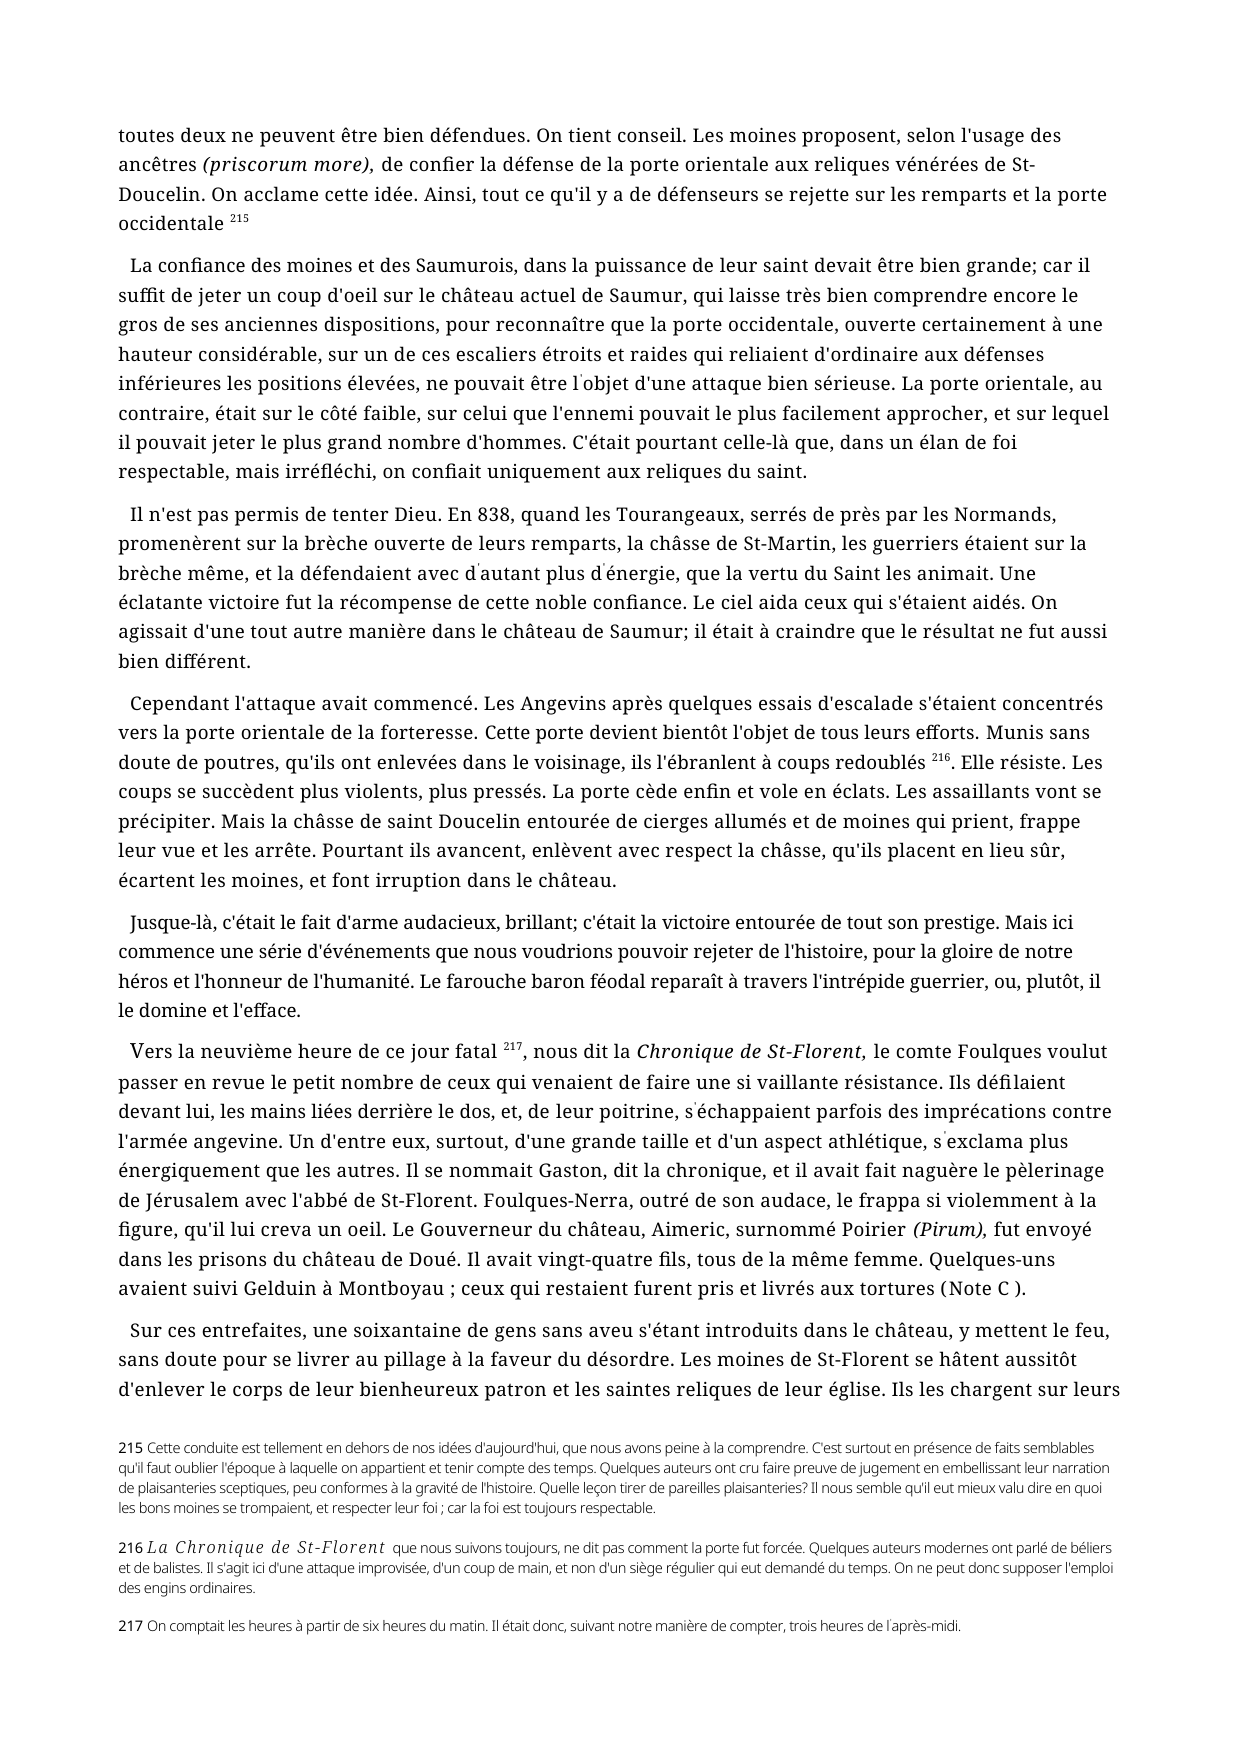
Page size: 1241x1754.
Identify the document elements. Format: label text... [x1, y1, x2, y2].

text Cependant l'attaque avait commencé. Les Angevins après quelques essais d'escalade s'étaient concentrés vers la porte orientale de la forteresse. Cette porte devient bientôt l'objet de tous leurs efforts. Munis sans doute de poutres, qu'ils ont enlevées dans le voisinage, ils l'ébranlent à coups redoublés . Elle résiste. Les coups se succèdent plus violents, plus pressés. La porte cède enfin et vole en éclats. Les assaillants vont se précipiter. Mais la châsse de saint Doucelin entourée de cierges allumés et de moines qui prient, frappe leur vue et les arrête. Pourtant ils avancent, enlèvent avec respect la châsse, qu'ils placent en lieu sûr, écartent les moines, et font irruption dans le château. [118, 686, 1122, 893]
text La confiance des moines et des Saumurois, dans la puissance de leur saint devait être bien grande; car il suffit de jeter un coup d'oeil sur le château actuel de Saumur, qui laisse très bien comprendre encore le gros de ses anciennes dispositions, pour reconnaître que la porte occidentale, ouverte certainement à une hauteur considérable, sur un de ces escaliers étroits et raides qui reliaient d'ordinaire aux défenses inférieures les positions élevées, ne pouvait être l'objet d'une attaque bien sérieuse. La porte orientale, au contraire, était sur le côté faible, sur celui que l'ennemi pouvait le plus facilement approcher, et sur lequel il pouvait jeter le plus grand nombre d'hommes. C'était pourtant celle-là que, dans un élan de foi respectable, mais irréfléchi, on confiait uniquement aux reliques du saint. [118, 248, 1122, 484]
text toutes deux ne peuvent être bien défendues. On tient conseil. Les moines proposent, selon l'usage des ancêtres (priscorum more), de confier la défense de la porte orientale aux reliques vénérées de St-Doucelin. On acclame cette idée. Ainsi, tout ce qu'il y a de défenseurs se rejette sur les remparts et la porte occidentale [118, 118, 1122, 236]
text Jusque-là, c'était le fait d'arme audacieux, brillant; c'était la victoire entourée de tout son prestige. Mais ici commence une série d'événements que nous voudrions pouvoir rejeter de l'histoire, pour la gloire de notre héros et l'honneur de l'humanité. Le farouche baron féodal reparaît à travers l'intrépide guerrier, ou, plutôt, il le domine et l'efface. [118, 905, 1122, 1023]
text Cette conduite est tellement en dehors de nos idées d'aujourd'hui, que nous avons peine à la comprendre. C'est surtout en pré­sence de faits semblables qu'il faut oublier l'époque à laquelle on appartient et tenir compte des temps. Quelques auteurs ont cru faire preuve de jugement en embellissant leur narration de plaisanteries sceptiques, peu conformes à la gravité de l'histoire. Quelle leçon tirer de pareilles plaisanteries? Il nous semble qu'il eut mieux valu dire en quoi les bons moines se trompaient, et respecter leur foi ; car la foi est toujours respectable. [118, 1438, 1122, 1518]
text Sur ces entrefaites, une soixantaine de gens sans aveu s'étant introduits dans le château, y mettent le feu, sans doute pour se livrer au pillage à la faveur du désordre. Les moines de St-Florent se hâtent aussitôt d'enlever le corps de leur bienheureux patron et les saintes reliques de leur église. Ils les chargent sur leurs [118, 1313, 1122, 1402]
text On comptait les heures à partir de six heures du matin. Il était donc, suivant notre manière de compter, trois heures de l'après-midi. [118, 1616, 1122, 1636]
text Il n'est pas permis de tenter Dieu. En 838, quand les Tourangeaux, serrés de près par les Normands, promenèrent sur la brèche ouverte de leurs remparts, la châsse de St-Martin, les guerriers étaient sur la brèche même, et la défendaient avec d'autant plus d'énergie, que la vertu du Saint les animait. Une éclatante victoire fut la récompense de cette noble confiance. Le ciel aida ceux qui s'étaient aidés. On agissait d'une tout autre manière dans le château de Saumur; il était à craindre que le résultat ne fut aussi bien différent. [118, 497, 1122, 674]
text La Chronique de St-Florent que nous suivons toujours, ne dit pas comment la porte fut forcée. Quelques auteurs modernes ont parlé de béliers et de balistes. Il s'agit ici d'une attaque improvisée, d'un coup de main, et non d'un siège régulier qui eut demandé du temps. On ne peut donc supposer l'emploi des engins ordinaires. [118, 1536, 1122, 1598]
text Vers la neuvième heure de ce jour fatal , nous dit la Chronique de St-Florent, le comte Foulques voulut passer en revue le petit nombre de ceux qui venaient de faire une si vaillante résistance. Ils défilaient devant lui, les mains liées derrière le dos, et, de leur poitrine, s'échappaient parfois des imprécations contre l'armée angevine. Un d'entre eux, surtout, d'une grande taille et d'un aspect athlétique, s'exclama plus énergiquement que les autres. Il se nommait Gaston, dit la chronique, et il avait fait naguère le pèlerinage de Jérusalem avec l'abbé de St-Florent. Foulques-Nerra, outré de son audace, le frappa si violemment à la figure, qu'il lui creva un oeil. Le Gouverneur du château, Aimeric, surnommé Poirier (Pirum), fut envoyé dans les prisons du château de Doué. Il avait vingt-quatre fils, tous de la même femme. Quelques-uns avaient suivi Gelduin à Montboyau ; ceux qui restaient furent pris et livrés aux tortures (Note C ). [118, 1036, 1122, 1301]
